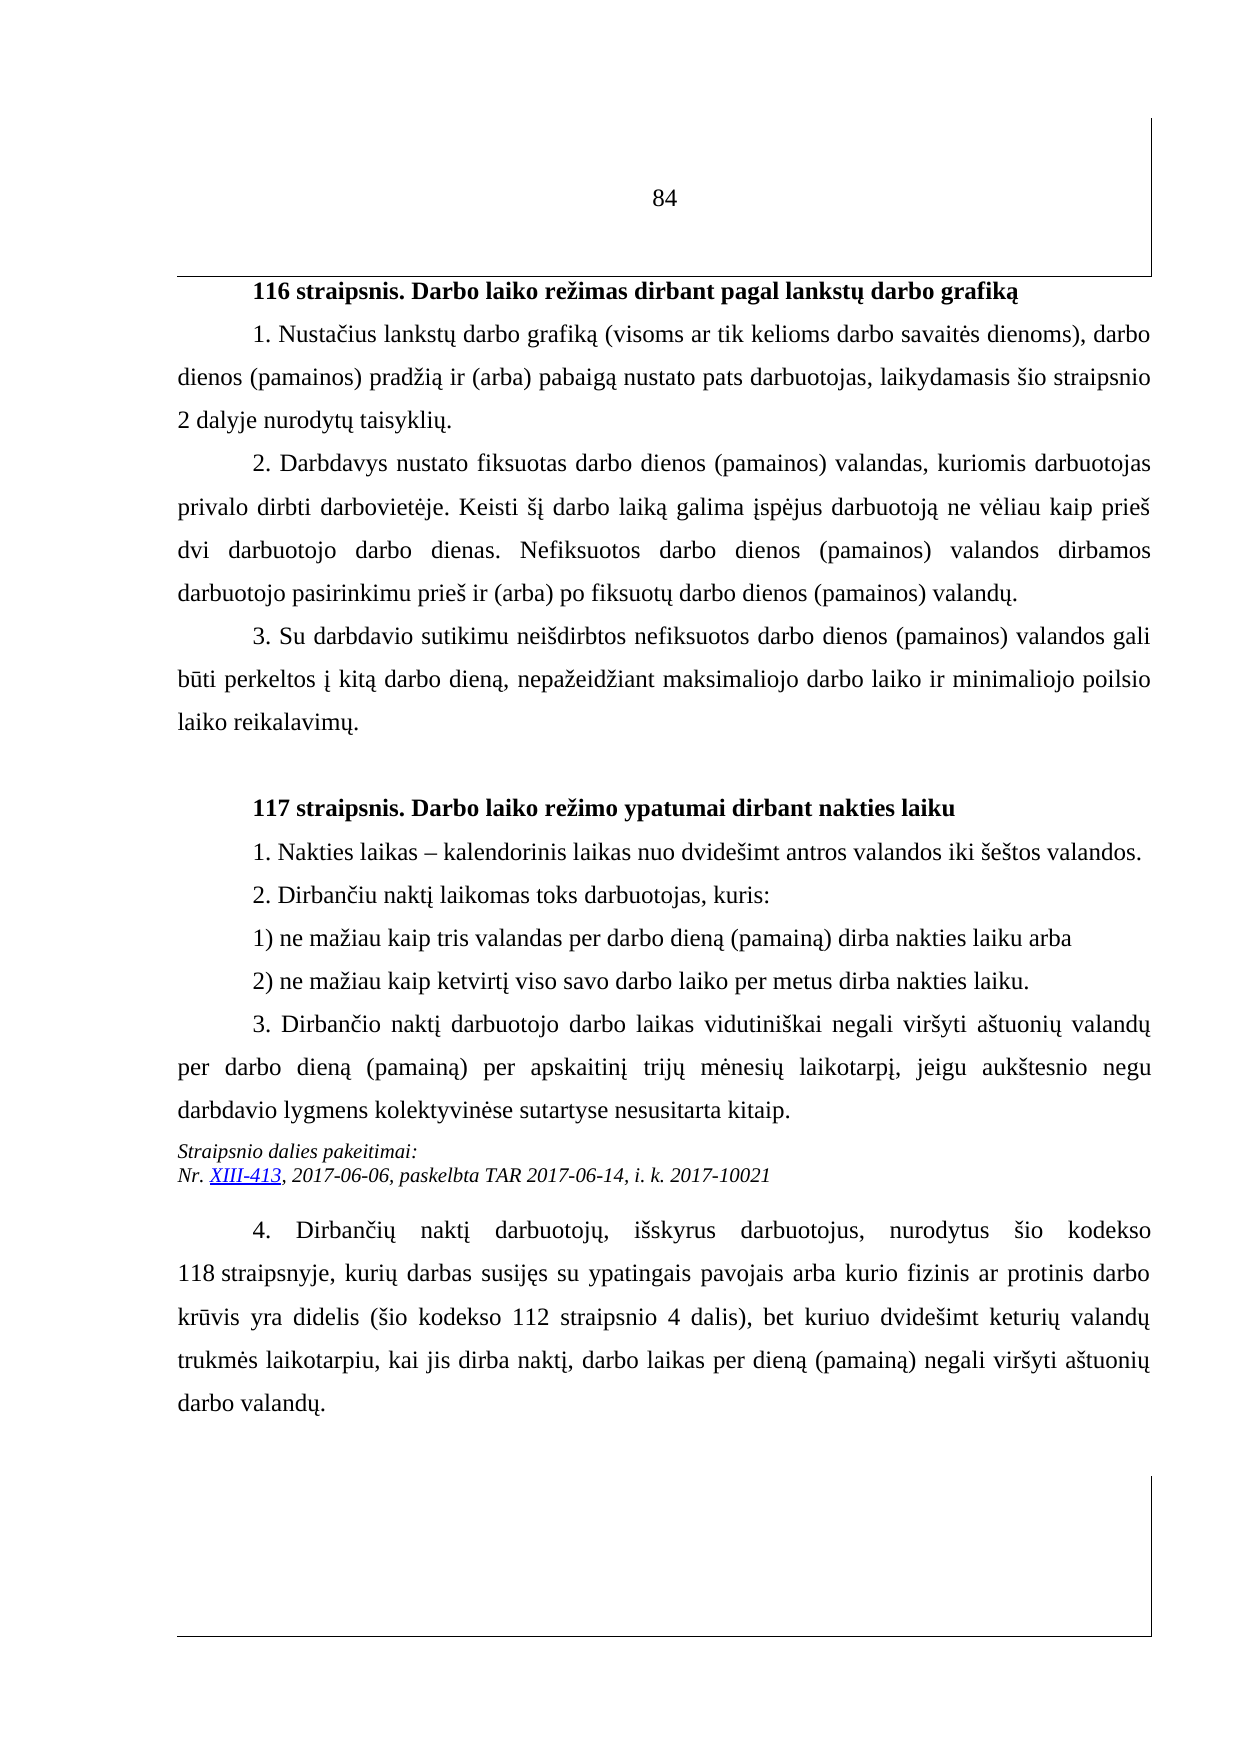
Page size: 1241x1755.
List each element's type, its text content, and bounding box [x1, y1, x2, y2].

text 1. Nustačius lankstų darbo grafiką (visoms ar tik kelioms darbo savaitės dienoms), darbo dienos (pamainos) pradžią ir (arba) pabaigą nustato pats darbuotojas, laikydamasis šio straipsnio 2 dalyje nurodytų taisyklių. [177, 319, 1152, 434]
text 4. Dirbančių naktį darbuotojų, išskyrus darbuotojus, nurodytus šio kodekso 118 straipsnyje, kurių darbas susijęs su ypatingais pavojais arba kurio fizinis ar protinis darbo krūvis yra didelis (šio kodekso 112 straipsnio 4 dalis), bet kuriuo dvidešimt keturių valandų trukmės laikotarpiu, kai jis dirba naktį, darbo laikas per dieną (pamainą) negali viršyti aštuonių darbo valandų. [177, 1215, 1152, 1417]
text 2) ne mažiau kaip ketvirtį viso savo darbo laiko per metus dirba nakties laiku. [177, 966, 1152, 995]
text 2. Darbdavys nustato fiksuotas darbo dienos (pamainos) valandas, kuriomis darbuotojas privalo dirbti darbovietėje. Keisti šį darbo laiką galima įspėjus darbuotoją ne vėliau kaip prieš dvi darbuotojo darbo dienas. Nefiksuotos darbo dienos (pamainos) valandos dirbamos darbuotojo pasirinkimu prieš ir (arba) po fiksuotų darbo dienos (pamainos) valandų. [177, 448, 1152, 607]
subtitle 117 straipsnis. Darbo laiko režimo ypatumai dirbant nakties laiku [177, 793, 1152, 822]
text 1) ne mažiau kaip tris valandas per darbo dieną (pamainą) dirba nakties laiku arba [177, 923, 1152, 952]
subtitle 116 straipsnis. Darbo laiko režimas dirbant pagal lankstų darbo grafiką [177, 276, 1152, 305]
text Nr. XIII-413, 2017-06-06, paskelbta TAR 2017-06-14, i. k. 2017-10021 [177, 1163, 1152, 1187]
text Straipsnio dalies pakeitimai: [177, 1138, 1152, 1163]
text 3. Su darbdavio sutikimu neišdirbtos nefiksuotos darbo dienos (pamainos) valandos gali būti perkeltos į kitą darbo dieną, nepažeidžiant maksimaliojo darbo laiko ir minimaliojo poilsio laiko reikalavimų. [177, 621, 1152, 736]
text 1. Nakties laikas – kalendorinis laikas nuo dvidešimt antros valandos iki šeštos valandos. [177, 837, 1152, 865]
text 3. Dirbančio naktį darbuotojo darbo laikas vidutiniškai negali viršyti aštuonių valandų per darbo dieną (pamainą) per apskaitinį trijų mėnesių laikotarpį, jeigu aukštesnio negu darbdavio lygmens kolektyvinėse sutartyse nesusitarta kitaip. [177, 1009, 1152, 1124]
text 2. Dirbančiu naktį laikomas toks darbuotojas, kuris: [177, 880, 1152, 908]
